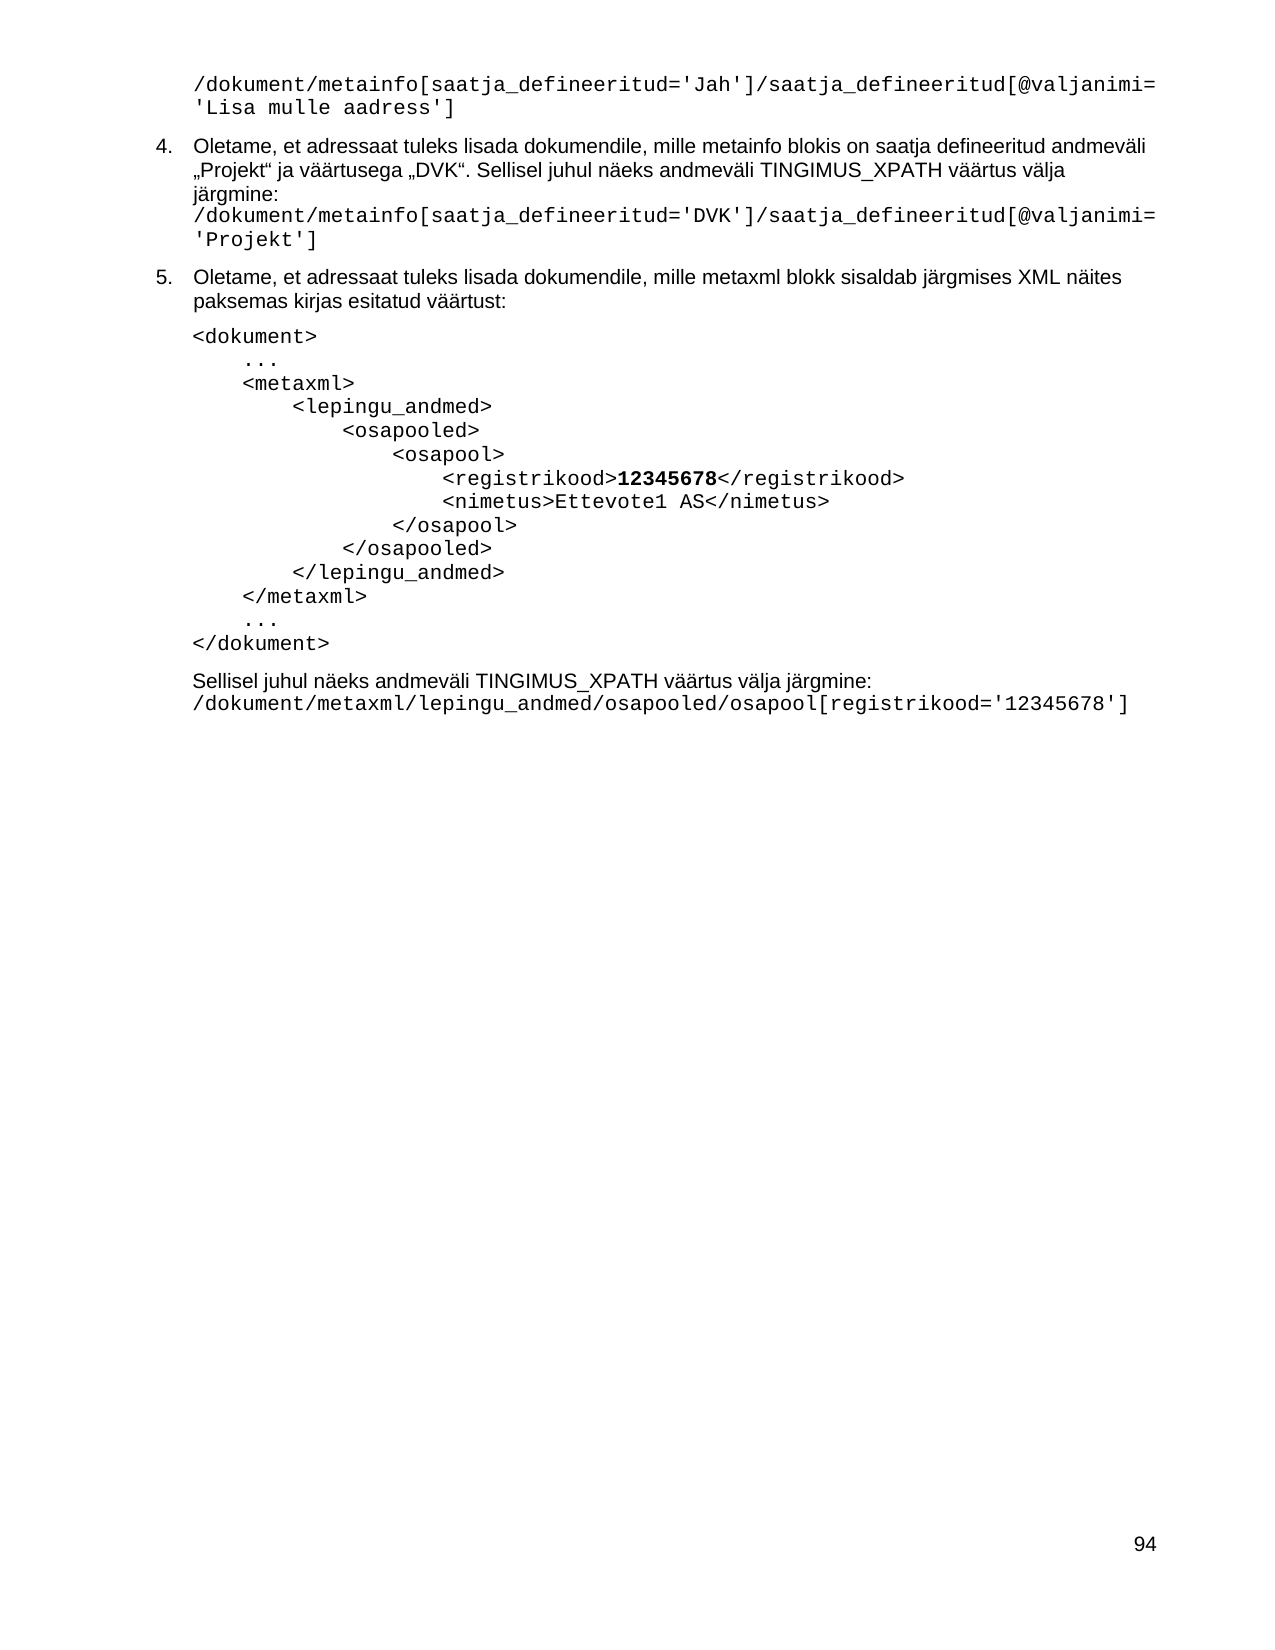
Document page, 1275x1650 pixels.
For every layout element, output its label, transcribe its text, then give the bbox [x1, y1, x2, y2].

text Sellisel juhul näeks andmeväli TINGIMUS_XPATH väärtus välja järgmine: /dokument/metaxml/lepingu_andmed/osapooled/osapool[registrikood='12345678'] [192, 669, 1157, 717]
list Oletame, et adressaat tuleks lisada dokumendile, mille metainfo blokis on saatja defineeritud andmeväli „Projekt“ ja väärtusega „DVK“. Sellisel juhul näeks andmeväli TINGIMUS_XPATH väärtus välja järgmine: /dokument/metainfo[saatja_defineeritud='DVK']/saatja_defineeritud[@valjanimi='Projekt'] [156, 133, 1157, 253]
text <dokument> ... <metaxml> <lepingu_andmed> <osapooled> <osapool> <registrikood>12345678</registrikood> <nimetus>Ettevote1 AS</nimetus> </osapool> </osapooled> </lepingu_andmed> </metaxml> ... </dokument> [192, 326, 1157, 657]
list /dokument/metainfo[saatja_defineeritud='Jah']/saatja_defineeritud[@valjanimi='Lisa mulle aadress'] [156, 74, 1157, 121]
list Oletame, et adressaat tuleks lisada dokumendile, mille metaxml blokk sisaldab järgmises XML näites paksemas kirjas esitatud väärtust: [156, 265, 1157, 313]
